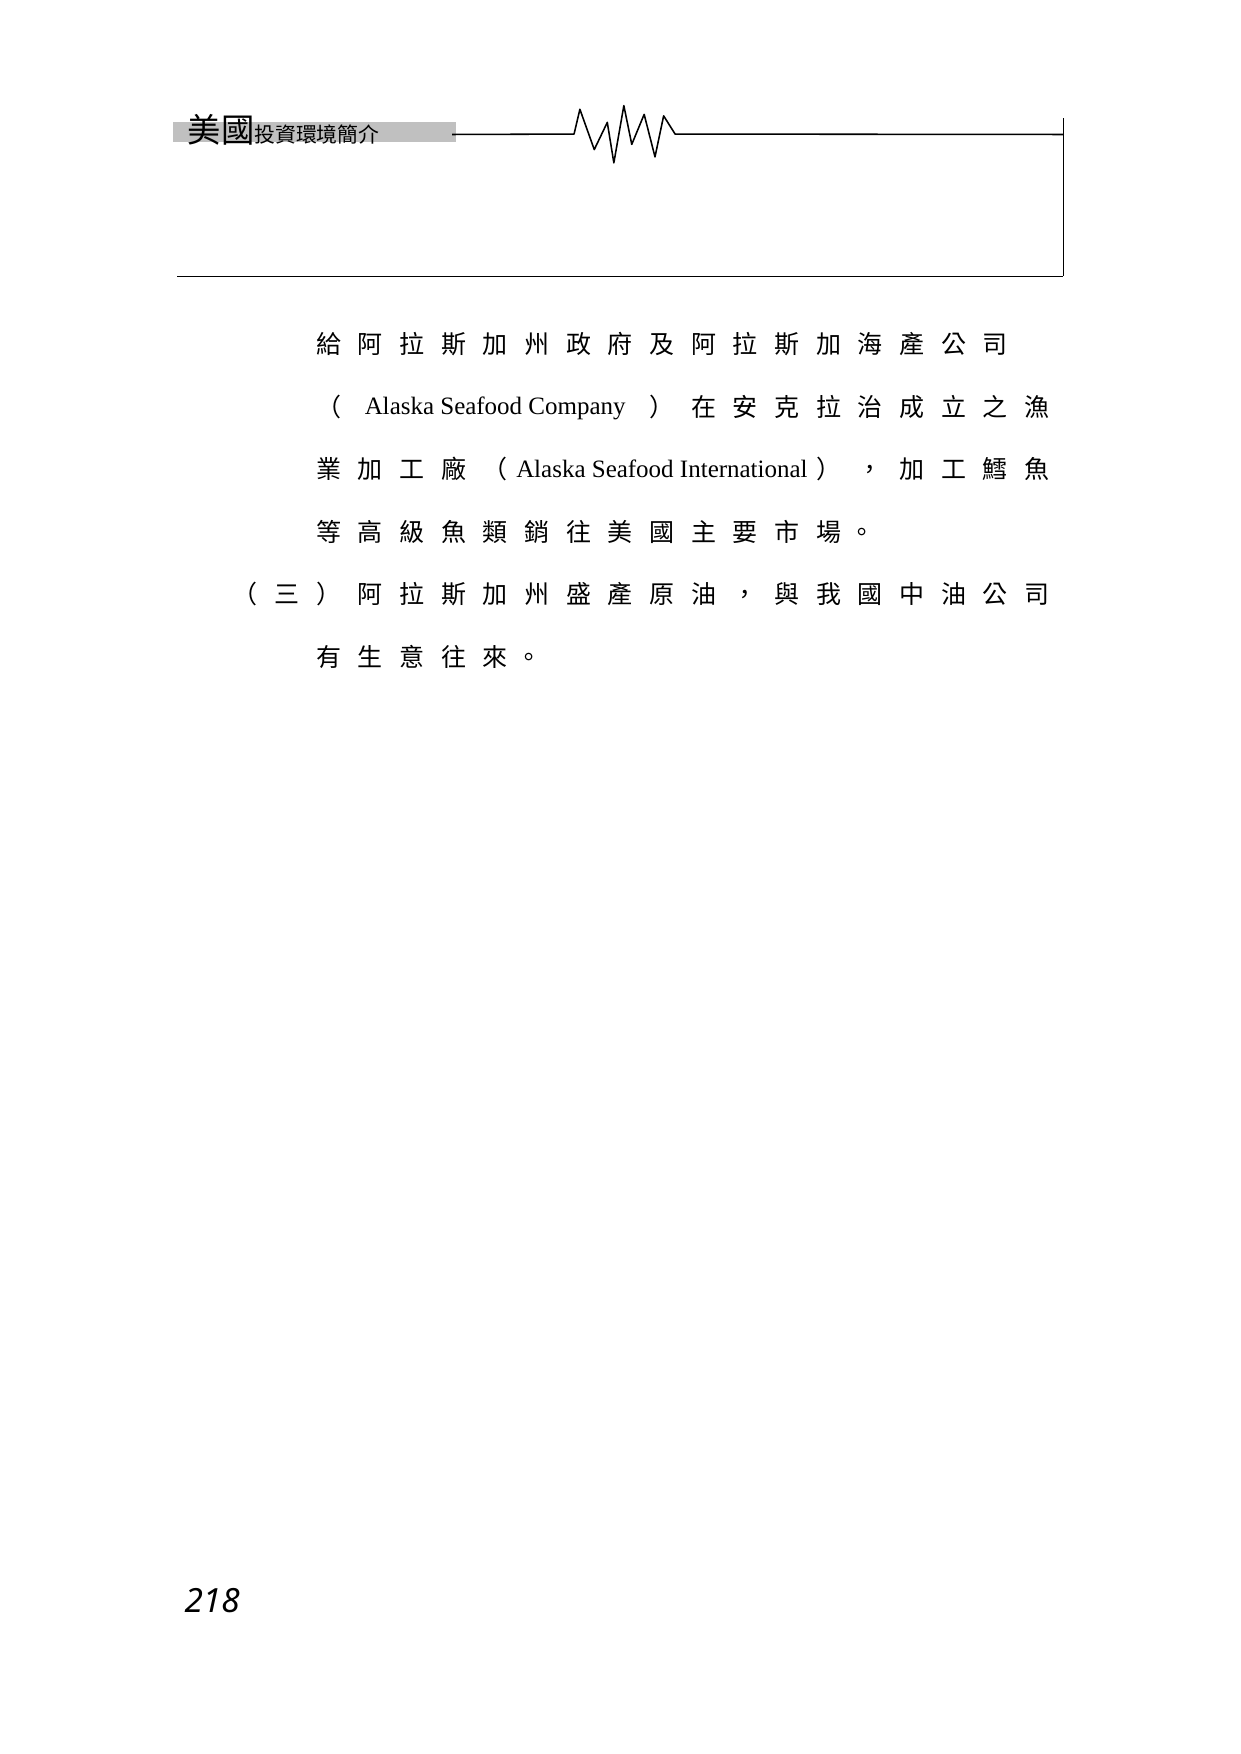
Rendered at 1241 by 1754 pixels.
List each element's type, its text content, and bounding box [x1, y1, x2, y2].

text 給阿拉斯加州政府及阿拉斯加海產公司（Alaska Seafood Company）在安克拉治成立之漁業加工廠（Alaska Seafood International），加工鱈魚等高級魚類銷往美國主要市場。 [207, 301, 1058, 551]
text （三）阿拉斯加州盛產原油，與我國中油公司有生意往來。 [207, 551, 1058, 676]
